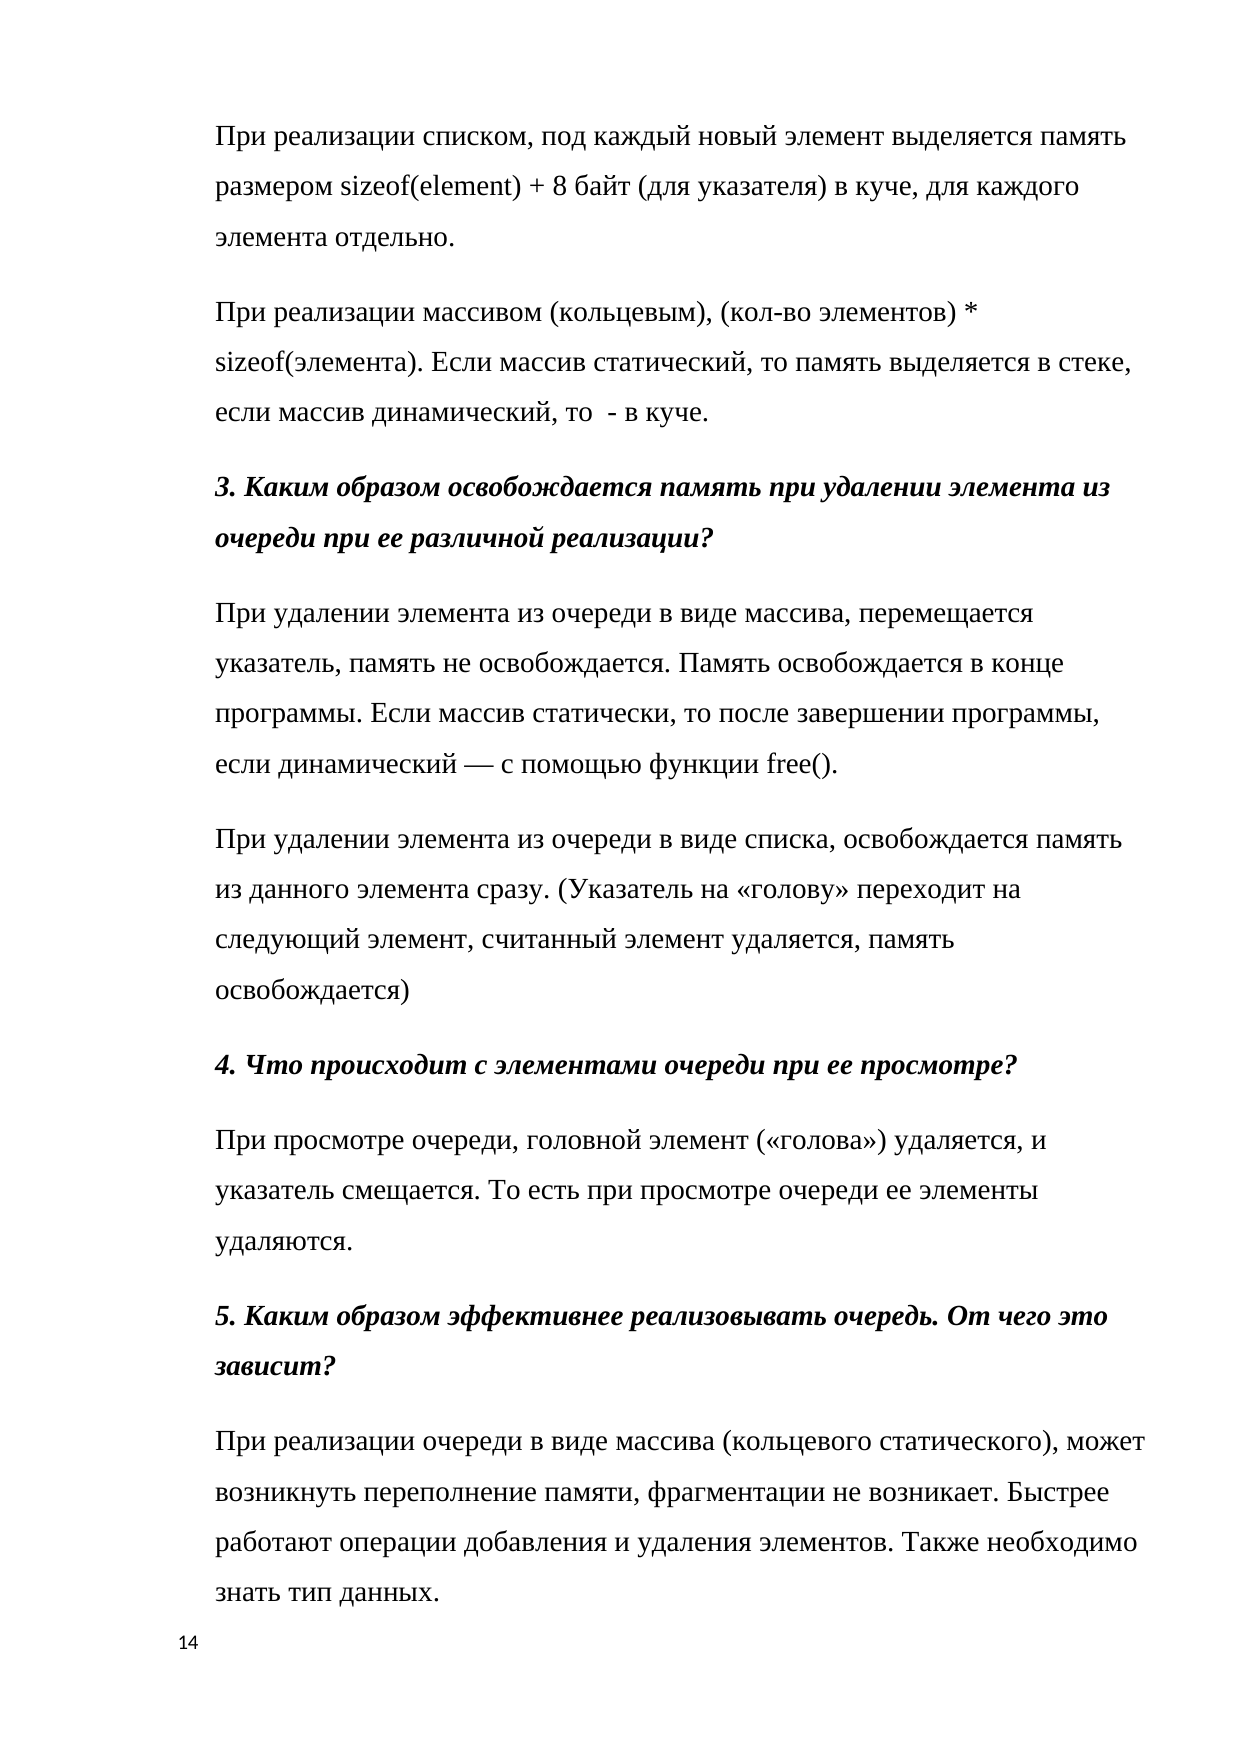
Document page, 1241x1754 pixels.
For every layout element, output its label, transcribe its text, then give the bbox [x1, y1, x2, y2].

list 4. Что происходит с элементами очереди при ее просмотре? [215, 1047, 1152, 1081]
list При реализации массивом (кольцевым), (кол-во элементов) * sizeof(элемента). Если массив статический, то память выделяется в стеке, если массив динамический, то - в куче. [215, 294, 1152, 428]
list При реализации очереди в виде массива (кольцевого статического), может возникнуть переполнение памяти, фрагментации не возникает. Быстрее работают операции добавления и удаления элементов. Также необходимо знать тип данных. [215, 1423, 1152, 1608]
list При просмотре очереди, головной элемент («голова») удаляется, и указатель смещается. То есть при просмотре очереди ее элементы удаляются. [215, 1122, 1152, 1256]
list При реализации списком, под каждый новый элемент выделяется память размером sizeof(element) + 8 байт (для указателя) в куче, для каждого элемента отдельно. [215, 118, 1152, 252]
list 5. Каким образом эффективнее реализовывать очередь. От чего это зависит? [215, 1298, 1152, 1382]
list При удалении элемента из очереди в виде списка, освобождается память из данного элемента сразу. (Указатель на «голову» переходит на следующий элемент, считанный элемент удаляется, память освобождается) [215, 821, 1152, 1006]
list При удалении элемента из очереди в виде массива, перемещается указатель, память не освобождается. Память освобождается в конце программы. Если массив статически, то после завершении программы, если динамический — с помощью функции free(). [215, 595, 1152, 779]
list 3. Каким образом освобождается память при удалении элемента из очереди при ее различной реализации? [215, 469, 1152, 553]
